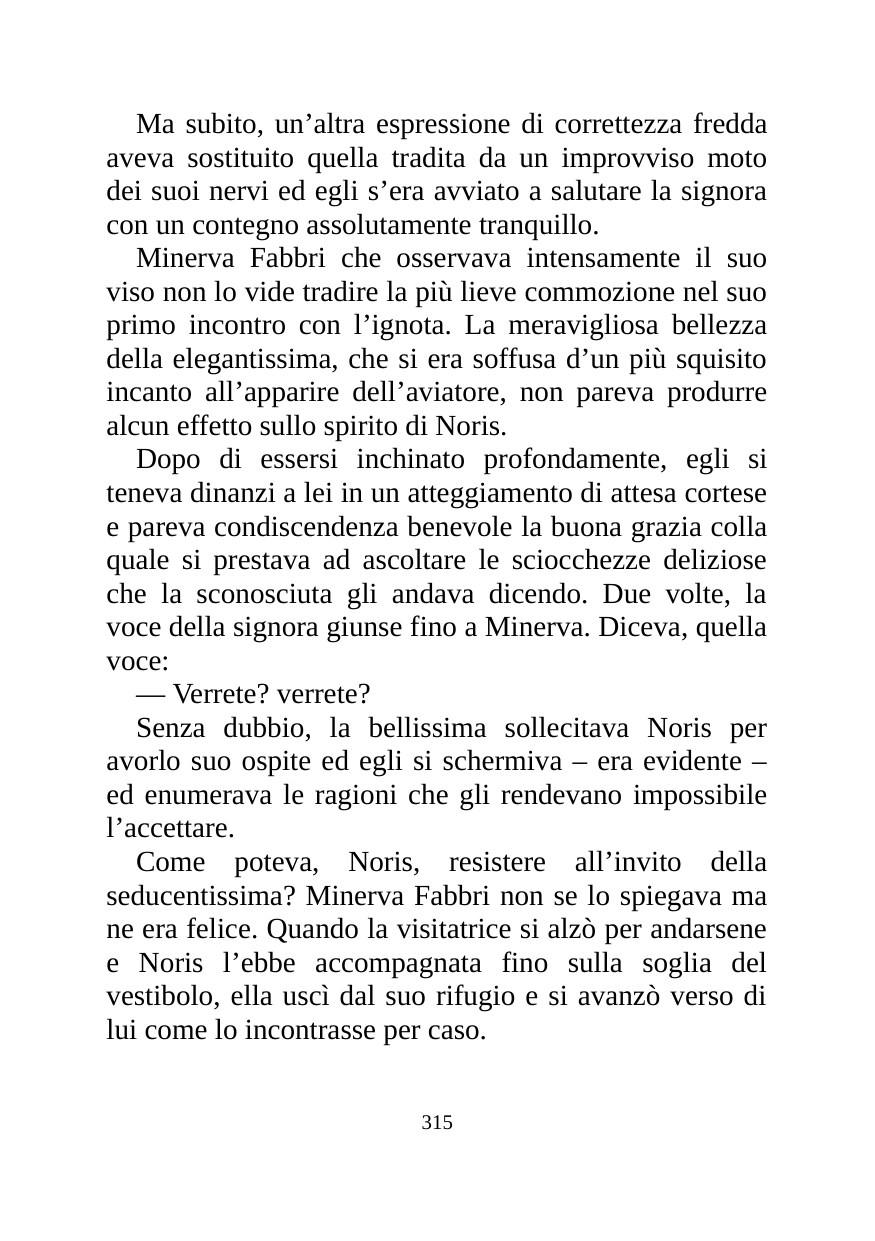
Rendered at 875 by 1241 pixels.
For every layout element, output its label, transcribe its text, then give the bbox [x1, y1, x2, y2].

text Ma subito, un’altra espressione di correttezza fredda aveva sostituito quella tradita da un improvviso moto dei suoi nervi ed egli s’era avviato a salutare la signora con un contegno assolutamente tranquillo. [106, 106, 768, 240]
text Senza dubbio, la bellissima sollecitava Noris per avorlo suo ospite ed egli si schermiva – era evidente – ed enumerava le ragioni che gli rendevano impossibile l’accettare. [106, 710, 768, 844]
text Minerva Fabbri che osservava intensamente il suo viso non lo vide tradire la più lieve commozione nel suo primo incontro con l’ignota. La meravigliosa bellezza della elegantissima, che si era soffusa d’un più squisito incanto all’apparire dell’aviatore, non pareva produrre alcun effetto sullo spirito di Noris. [106, 240, 768, 442]
text Come poteva, Noris, resistere all’invito della seducentissima? Minerva Fabbri non se lo spiegava ma ne era felice. Quando la visitatrice si alzò per andarsene e Noris l’ebbe accompagnata fino sulla soglia del vestibolo, ella uscì dal suo rifugio e si avanzò verso di lui come lo incontrasse per caso. [106, 844, 768, 1045]
text — Verrete? verrete? [106, 676, 768, 710]
text Dopo di essersi inchinato profondamente, egli si teneva dinanzi a lei in un atteggiamento di attesa cortese e pareva condiscendenza benevole la buona grazia colla quale si prestava ad ascoltare le sciocchezze deliziose che la sconosciuta gli andava dicendo. Due volte, la voce della signora giunse fino a Minerva. Diceva, quella voce: [106, 442, 768, 676]
